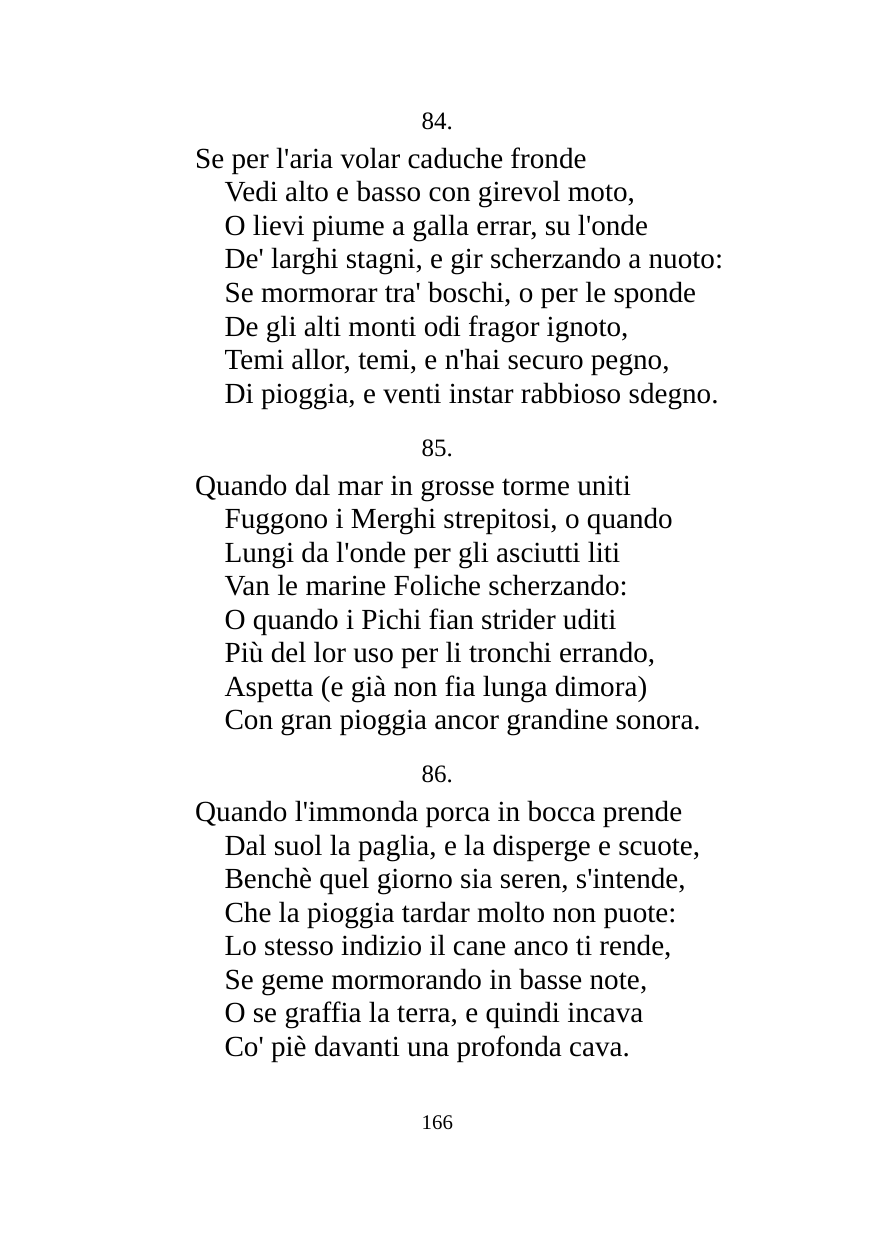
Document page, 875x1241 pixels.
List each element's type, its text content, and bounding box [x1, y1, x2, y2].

text Se mormorar tra' boschi, o per le sponde [224, 275, 768, 309]
text Van le marine Foliche scherzando: [224, 568, 768, 602]
text Aspetta (e già non fia lunga dimora) [224, 669, 768, 702]
text Di pioggia, e venti instar rabbioso sdegno. [224, 376, 768, 409]
text Quando l'immonda porca in bocca prende [195, 794, 768, 828]
text 86. [106, 759, 768, 788]
text De' larghi stagni, e gir scherzando a nuoto: [224, 242, 768, 275]
text O lievi piume a galla errar, su l'onde [224, 208, 768, 242]
text Se geme mormorando in basse note, [224, 962, 768, 996]
text O se graffia la terra, e quindi incava [224, 996, 768, 1029]
text Con gran pioggia ancor grandine sonora. [224, 702, 768, 736]
text Più del lor uso per li tronchi errando, [224, 635, 768, 669]
text Lungi da l'onde per gli asciutti liti [224, 535, 768, 568]
text Co' piè davanti una profonda cava. [224, 1029, 768, 1063]
text O quando i Pichi fian strider uditi [224, 602, 768, 635]
text Lo stesso indizio il cane anco ti rende, [224, 928, 768, 962]
text Che la pioggia tardar molto non puote: [224, 895, 768, 928]
text Dal suol la paglia, e la disperge e scuote, [224, 828, 768, 861]
text Fuggono i Merghi strepitosi, o quando [224, 501, 768, 535]
text 84. [106, 106, 768, 135]
text Benchè quel giorno sia seren, s'intende, [224, 861, 768, 895]
text 85. [106, 433, 768, 462]
text Se per l'aria volar caduche fronde [195, 141, 768, 174]
text Vedi alto e basso con girevol moto, [224, 174, 768, 208]
text De gli alti monti odi fragor ignoto, [224, 309, 768, 342]
text Temi allor, temi, e n'hai securo pegno, [224, 342, 768, 376]
text Quando dal mar in grosse torme uniti [195, 468, 768, 501]
